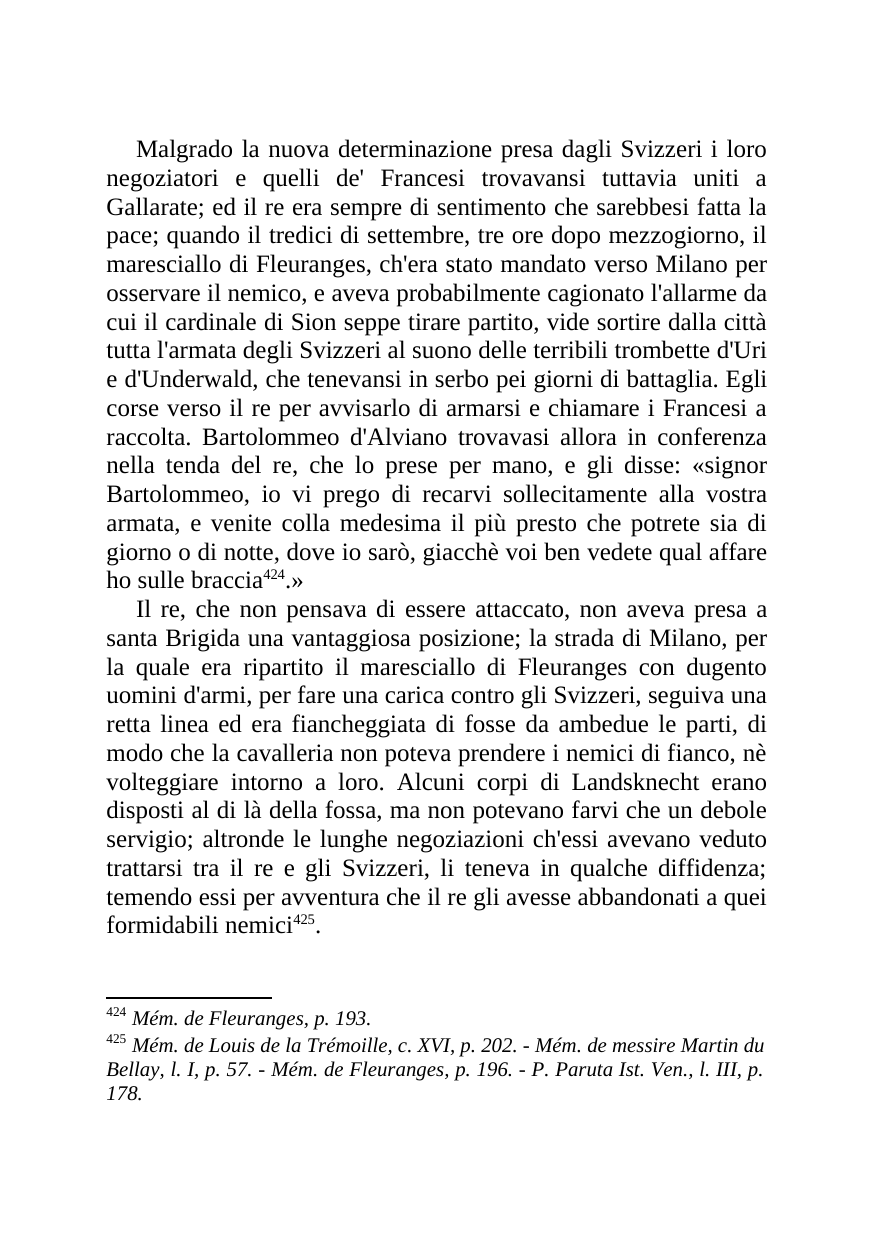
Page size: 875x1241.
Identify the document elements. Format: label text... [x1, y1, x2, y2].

text Il re, che non pensava di essere attaccato, non aveva presa a santa Brigida una vantaggiosa posizione; la strada di Milano, per la quale era ripartito il maresciallo di Fleuranges con dugento uomini d'armi, per fare una carica contro gli Svizzeri, seguiva una retta linea ed era fiancheggiata di fosse da ambedue le parti, di modo che la cavalleria non poteva prendere i nemici di fianco, nè volteggiare intorno a loro. Alcuni corpi di Landsknecht erano disposti al di là della fossa, ma non potevano farvi che un debole servigio; altronde le lunghe negoziazioni ch'essi avevano veduto trattarsi tra il re e gli Svizzeri, li teneva in qualche diffidenza; temendo essi per avventura che il re gli avesse abbandonati a quei formidabili nemici. [106, 594, 768, 939]
text Malgrado la nuova determinazione presa dagli Svizzeri i loro negoziatori e quelli de' Francesi trovavansi tuttavia uniti a Gallarate; ed il re era sempre di sentimento che sarebbesi fatta la pace; quando il tredici di settembre, tre ore dopo mezzogiorno, il maresciallo di Fleuranges, ch'era stato mandato verso Milano per osservare il nemico, e aveva probabilmente cagionato l'allarme da cui il cardinale di Sion seppe tirare partito, vide sortire dalla città tutta l'armata degli Svizzeri al suono delle terribili trombette d'Uri e d'Underwald, che tenevansi in serbo pei giorni di battaglia. Egli corse verso il re per avvisarlo di armarsi e chiamare i Francesi a raccolta. Bartolommeo d'Alviano trovavasi allora in conferenza nella tenda del re, che lo prese per mano, e gli disse: «signor Bartolommeo, io vi prego di recarvi sollecitamente alla vostra armata, e venite colla medesima il più presto che potrete sia di giorno o di notte, dove io sarò, giacchè voi ben vedete qual affare ho sulle braccia.» [106, 134, 768, 594]
text Mém. de Louis de la Trémoille, c. XVI, p. 202. - Mém. de messire Martin du Bellay, l. I, p. 57. - Mém. de Fleuranges, p. 196. - P. Paruta Ist. Ven., l. III, p. 178. [106, 1031, 768, 1105]
text Mém. de Fleuranges, p. 193. [106, 1004, 768, 1031]
